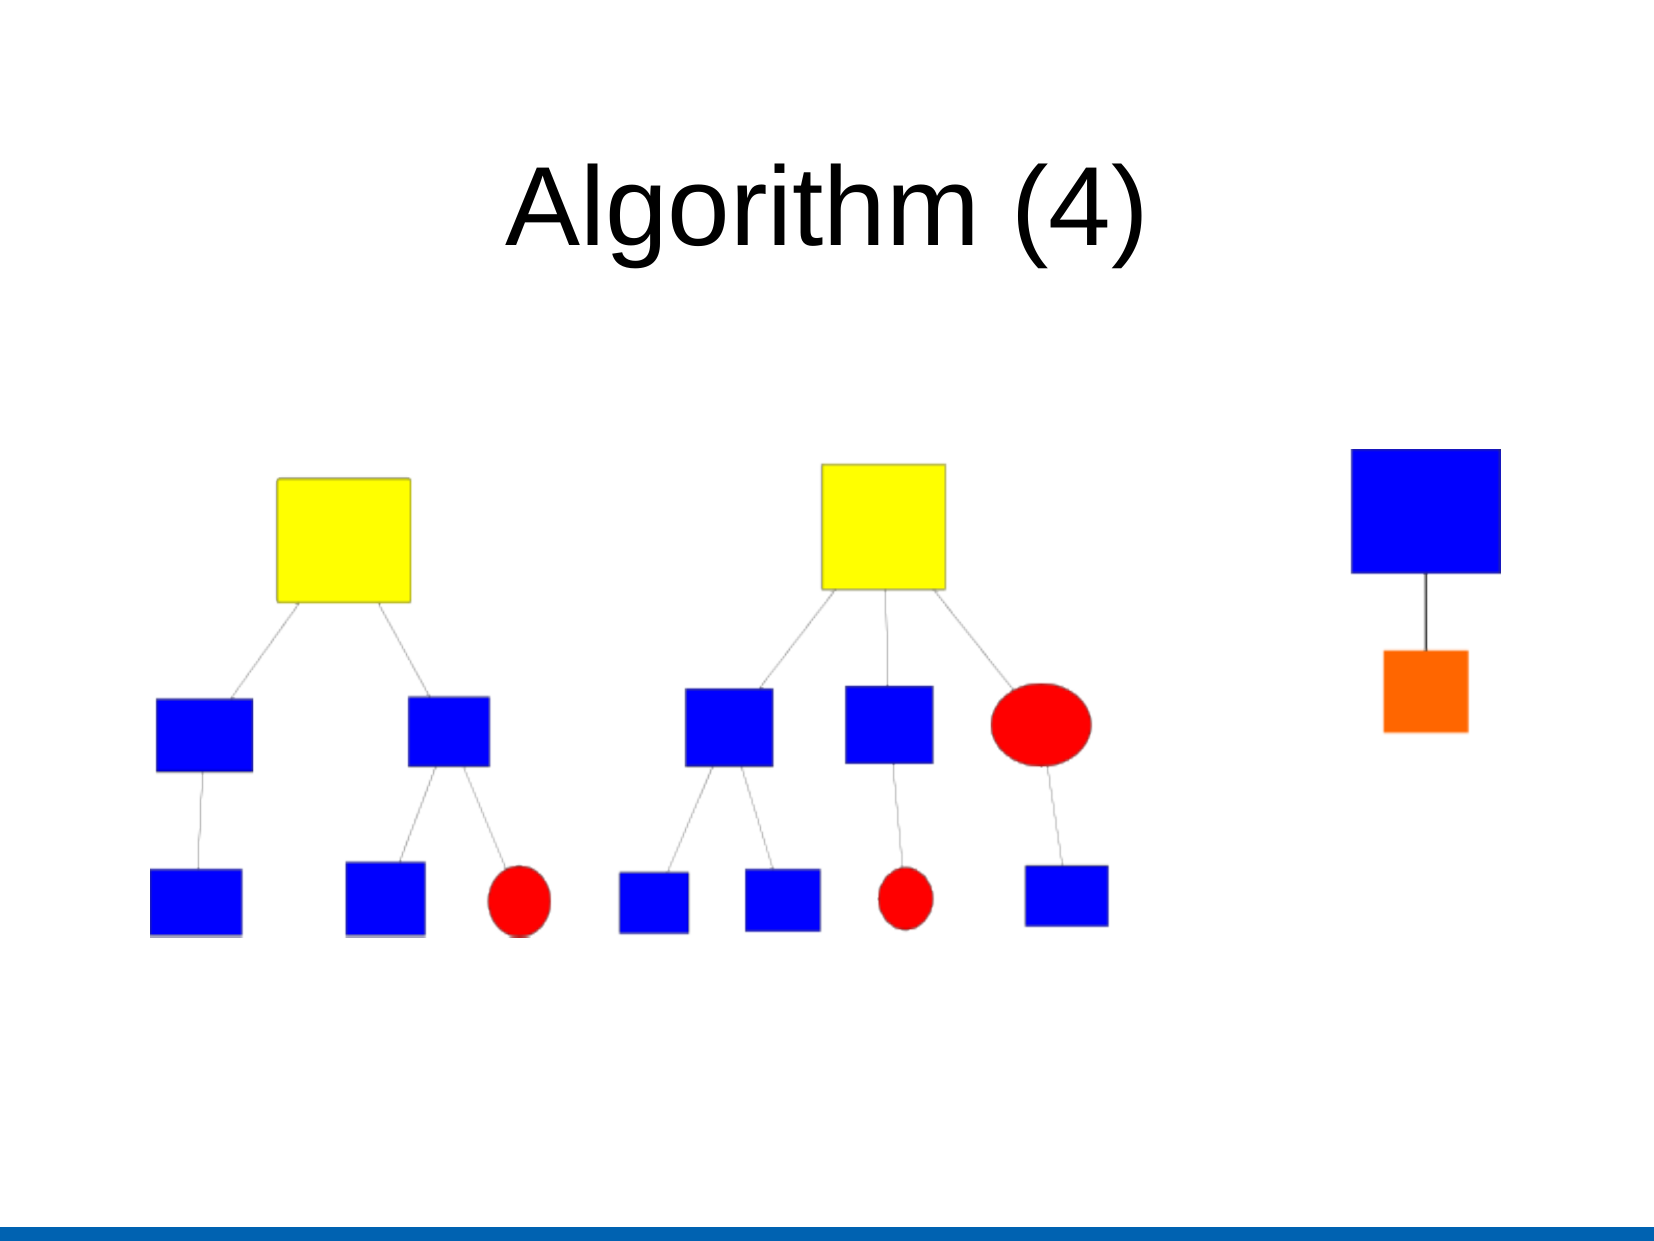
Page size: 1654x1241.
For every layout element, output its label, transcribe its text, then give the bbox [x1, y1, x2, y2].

title Algorithm (4) [121, 110, 1533, 303]
picture [150, 449, 1501, 938]
